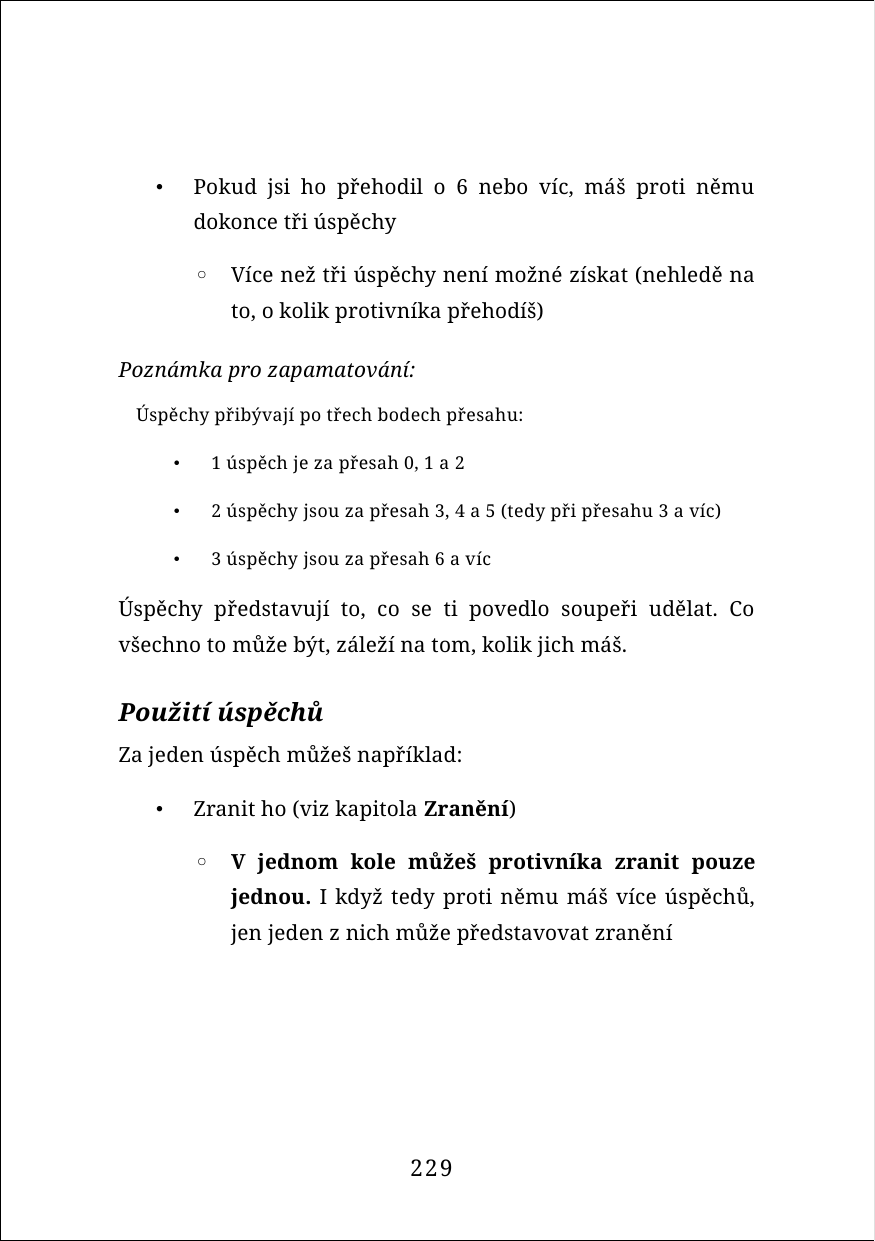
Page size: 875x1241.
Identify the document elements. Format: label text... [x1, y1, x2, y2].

list Pokud jsi ho přehodil o 6 nebo víc, máš proti němu dokonce tři úspěchy [156, 172, 756, 236]
list Zranit ho (viz kapitola Zranění) [156, 794, 756, 822]
text Úspěchy přibývají po třech bodech přesahu: [136, 402, 756, 427]
list Více než tři úspěchy není možné získat (nehledě na to, o kolik protivníka přehodíš) [193, 261, 756, 324]
text Poznámka pro zapamatování: [118, 355, 756, 384]
list 3 úspěchy jsou za přesah 6 a víc [173, 546, 756, 570]
text Úspěchy představují to, co se ti povedlo soupeři udělat. Co všechno to může být, záleží na tom, kolik jich máš. [118, 594, 756, 658]
subtitle Použití úspěchů [118, 695, 756, 729]
list 2 úspěchy jsou za přesah 3, 4 a 5 (tedy při přesahu 3 a víc) [173, 498, 756, 522]
text Za jeden úspěch můžeš například: [118, 741, 756, 769]
list V jednom kole můžeš protivníka zranit pouze jednou. I když tedy proti němu máš více úspěchů, jen jeden z nich může představovat zranění [193, 847, 756, 946]
list 1 úspěch je za přesah 0, 1 a 2 [173, 450, 756, 474]
